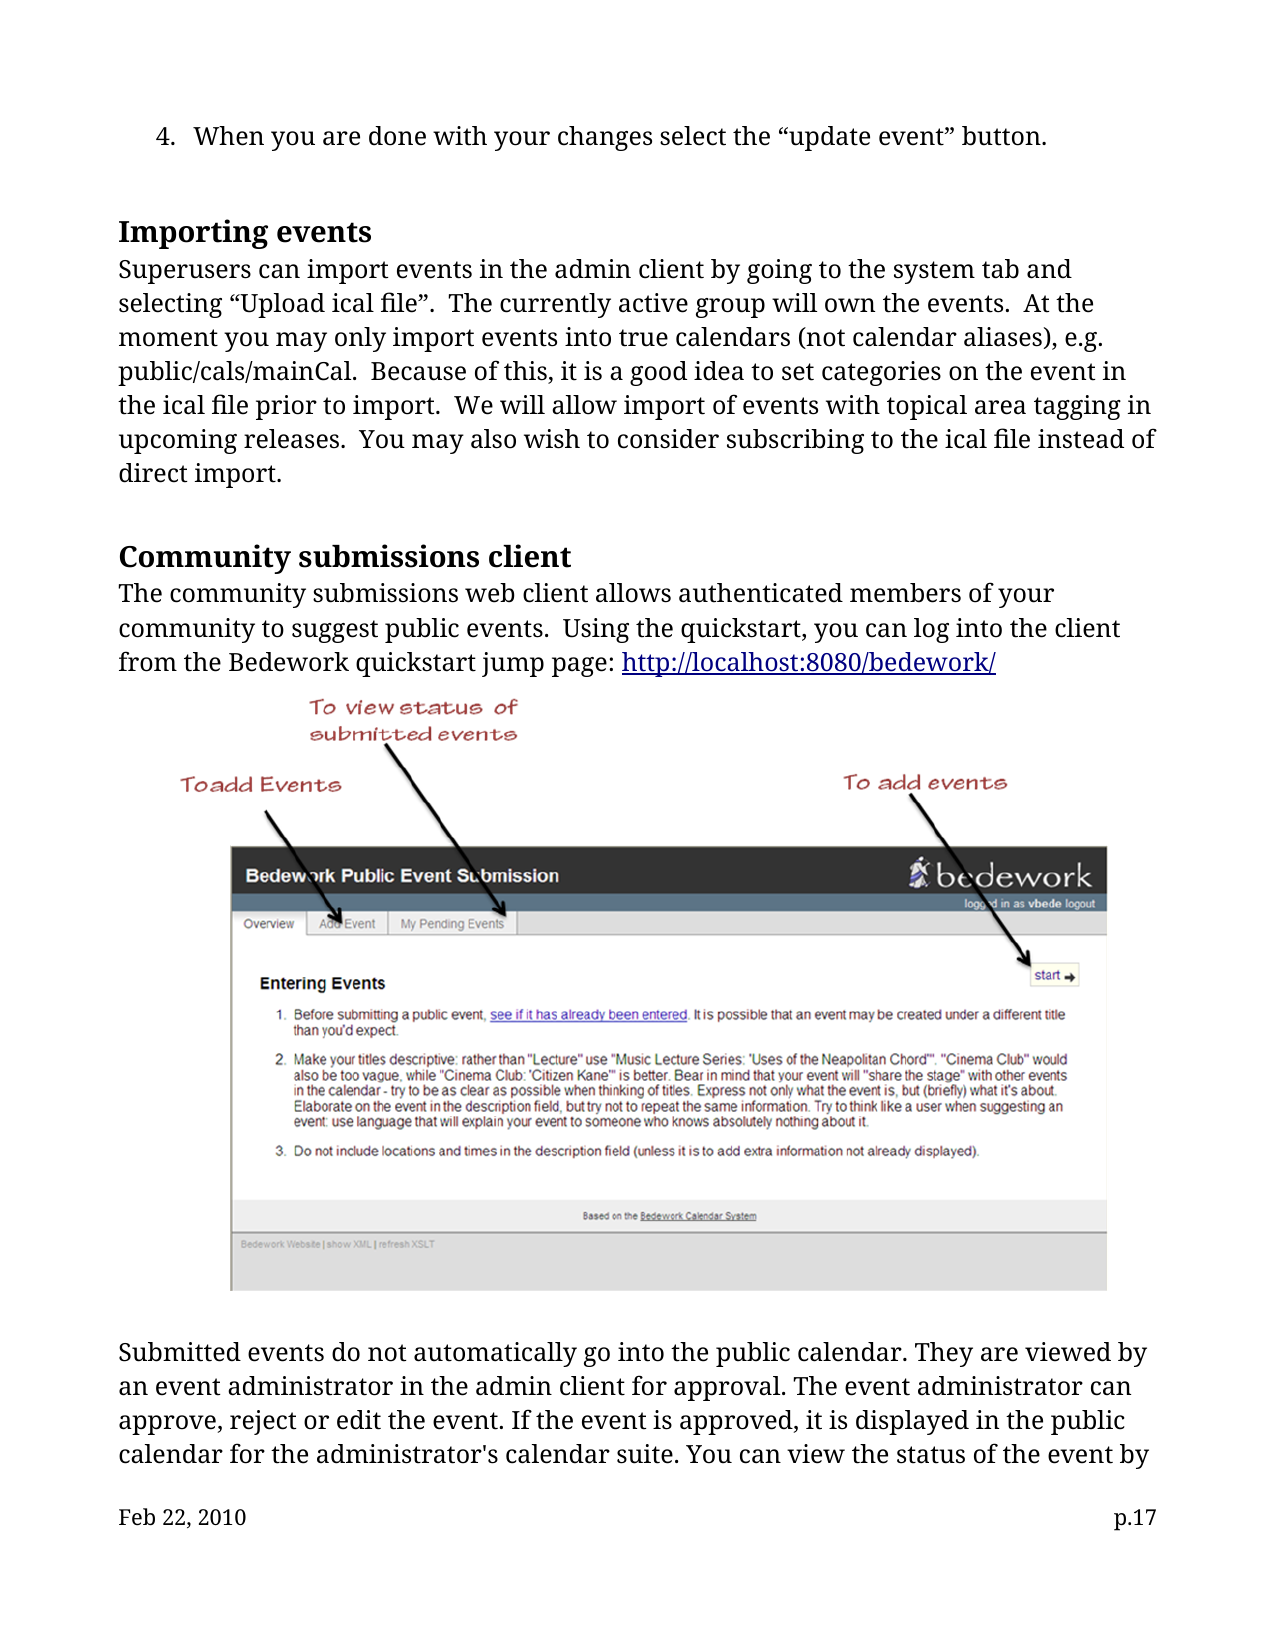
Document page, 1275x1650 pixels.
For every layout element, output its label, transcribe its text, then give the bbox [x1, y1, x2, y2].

list When you are done with your changes select the “update event” button. [156, 118, 1157, 152]
subtitle Community submissions client [118, 536, 1157, 576]
text The community submissions web client allows authenticated members of your community to suggest public events. Using the quickstart, you can log into the client from the Bedework quickstart jump page: http://localhost:8080/bedework/ [118, 576, 1157, 678]
text Submitted events do not automatically go into the public calendar. They are viewed by an event administrator in the admin client for approval. The event administrator can approve, reject or edit the event. If the event is approved, it is displayed in the public calendar for the administrator's calendar suite. You can view the status of the event by [118, 1335, 1157, 1471]
subtitle Importing events [118, 212, 1157, 251]
text Superusers can import events in the admin client by going to the system tab and selecting “Upload ical file”. The currently active group will own the events. At the moment you may only import events into true calendars (not calendar aliases), e.g. public/cals/mainCal. Because of this, it is a good idea to set categories on the event in the ical file prior to import. We will allow import of events with topical area tagging in upcoming releases. You may also wish to consider subscribing to the ical file instead of direct import. [118, 251, 1157, 490]
picture [181, 695, 1109, 1291]
